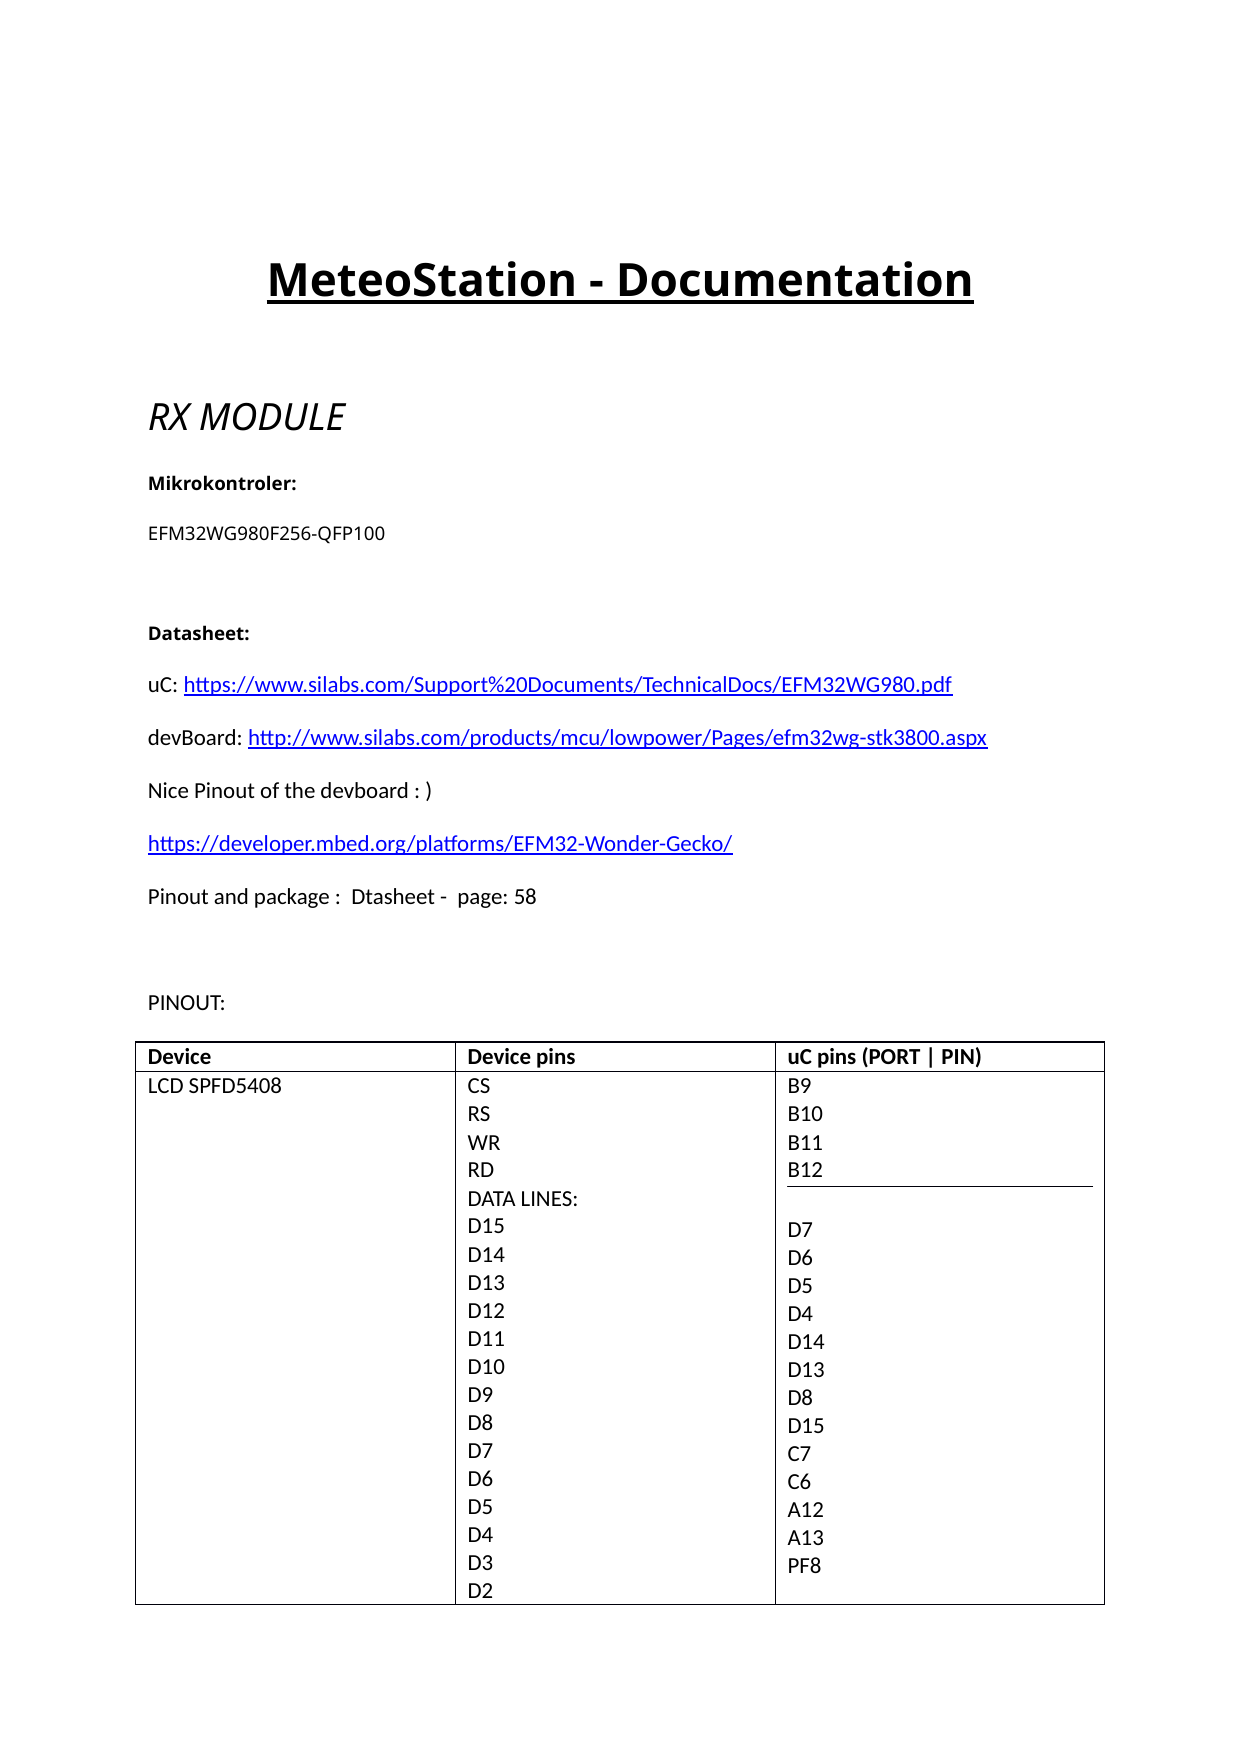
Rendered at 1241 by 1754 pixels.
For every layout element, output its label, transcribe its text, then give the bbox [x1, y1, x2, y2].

text RX MODULE [148, 390, 1093, 441]
table_cell CS RS WR RD DATA LINES: D15 D14 D13 D12 D11 D10 D9 D8 D7 D6 D5 D4 D3 D2 [456, 1072, 775, 1604]
table_cell LCD SPFD5408 [136, 1072, 455, 1604]
table_header Device pins [456, 1043, 775, 1071]
text MeteoStation - Documentation [148, 248, 1093, 310]
text devBoard: http://www.silabs.com/products/mcu/lowpower/Pages/efm32wg-stk3800.aspx [148, 723, 1093, 751]
text Datasheet: [148, 620, 1093, 646]
text https://developer.mbed.org/platforms/EFM32-Wonder-Gecko/ [148, 829, 1093, 857]
table_header Device [136, 1043, 455, 1071]
text EFM32WG980F256-QFP100 [148, 520, 1093, 546]
text uC: https://www.silabs.com/Support%20Documents/TechnicalDocs/EFM32WG980.pdf [148, 670, 1093, 698]
text PINOUT: [148, 988, 1093, 1016]
table_cell B9 B10 B11 B12 D7 D6 D5 D4 D14 D13 D8 D15 C7 C6 A12 A13 PF8 [776, 1072, 1104, 1604]
table_header uC pins (PORT | PIN) [776, 1043, 1104, 1071]
text Pinout and package : Dtasheet - page: 58 [148, 882, 1093, 910]
text Mikrokontroler: [148, 470, 1093, 495]
text Nice Pinout of the devboard : ) [148, 776, 1093, 804]
